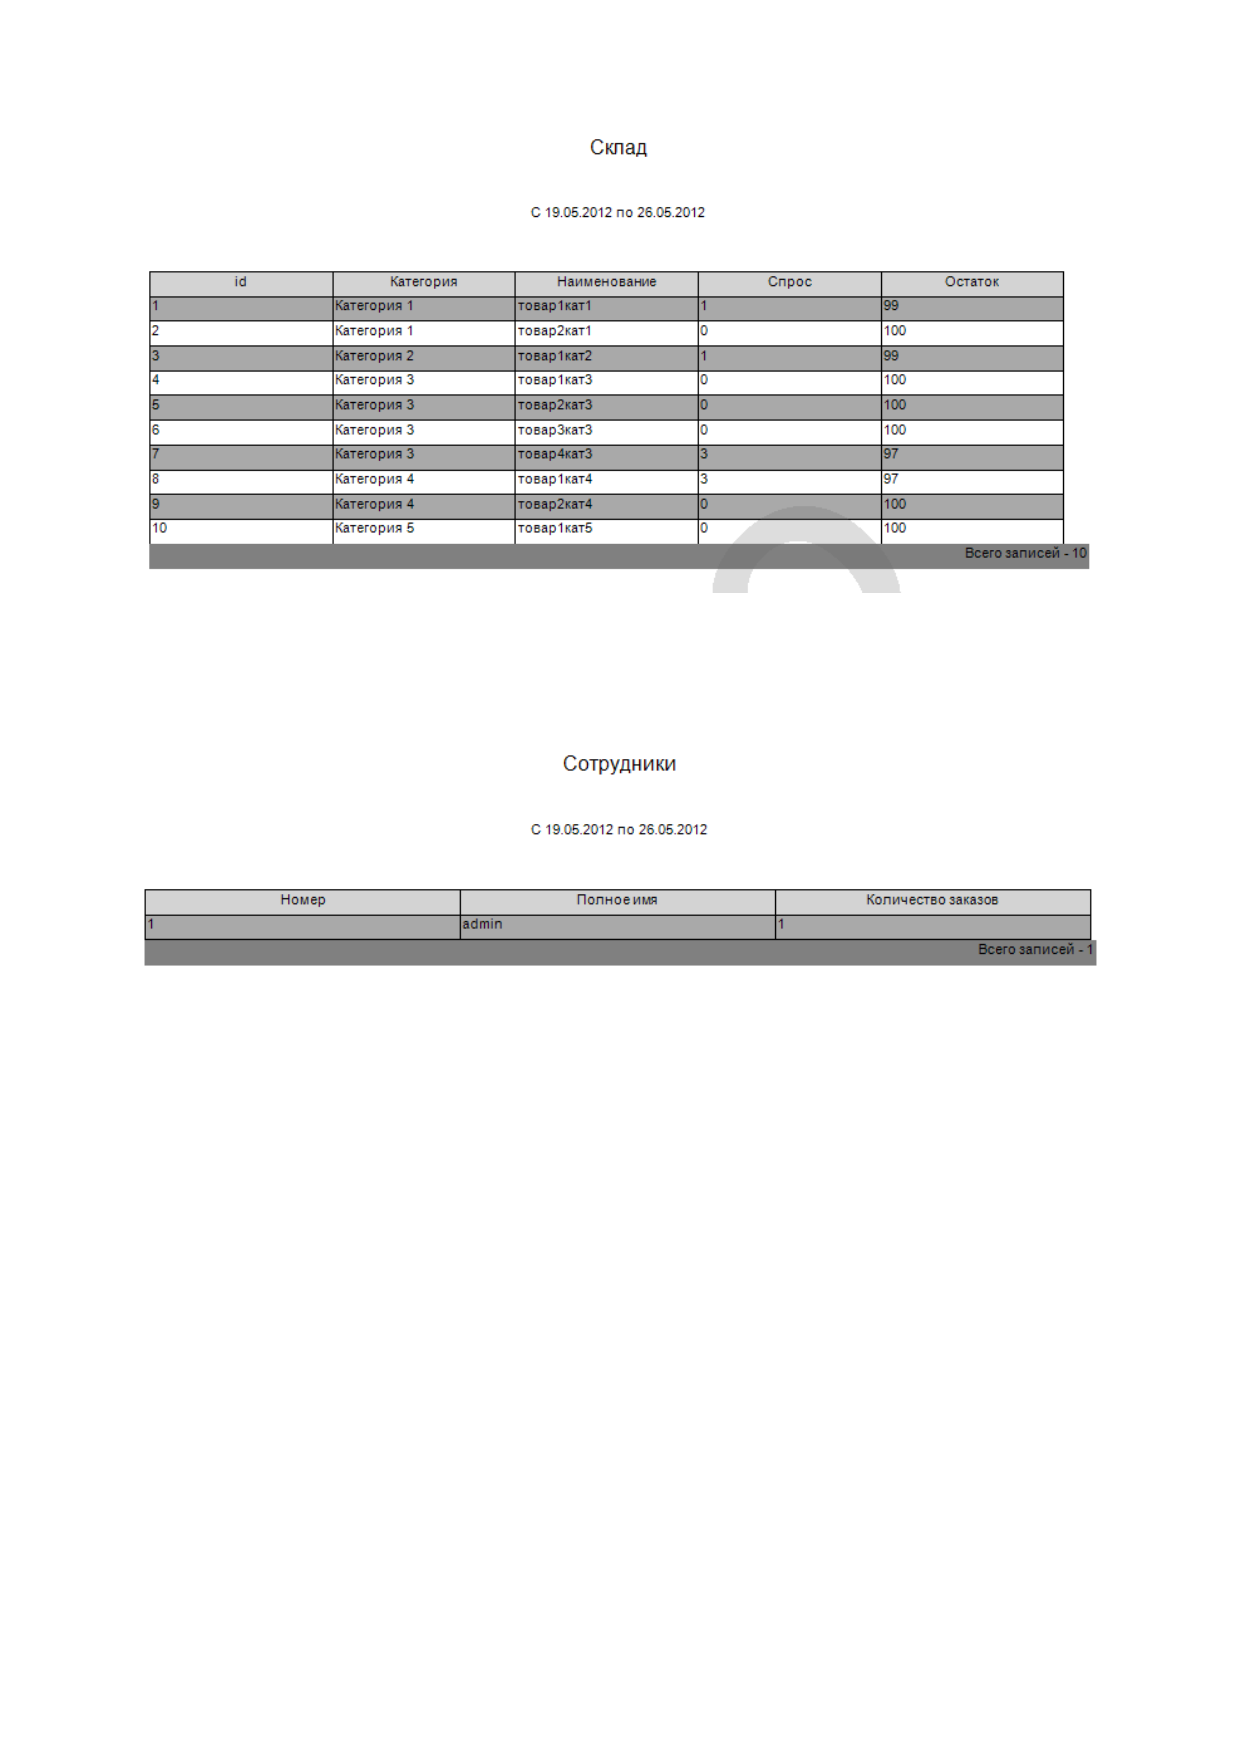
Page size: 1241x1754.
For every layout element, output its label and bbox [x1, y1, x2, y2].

picture [118, 716, 1122, 995]
picture [118, 118, 1122, 593]
